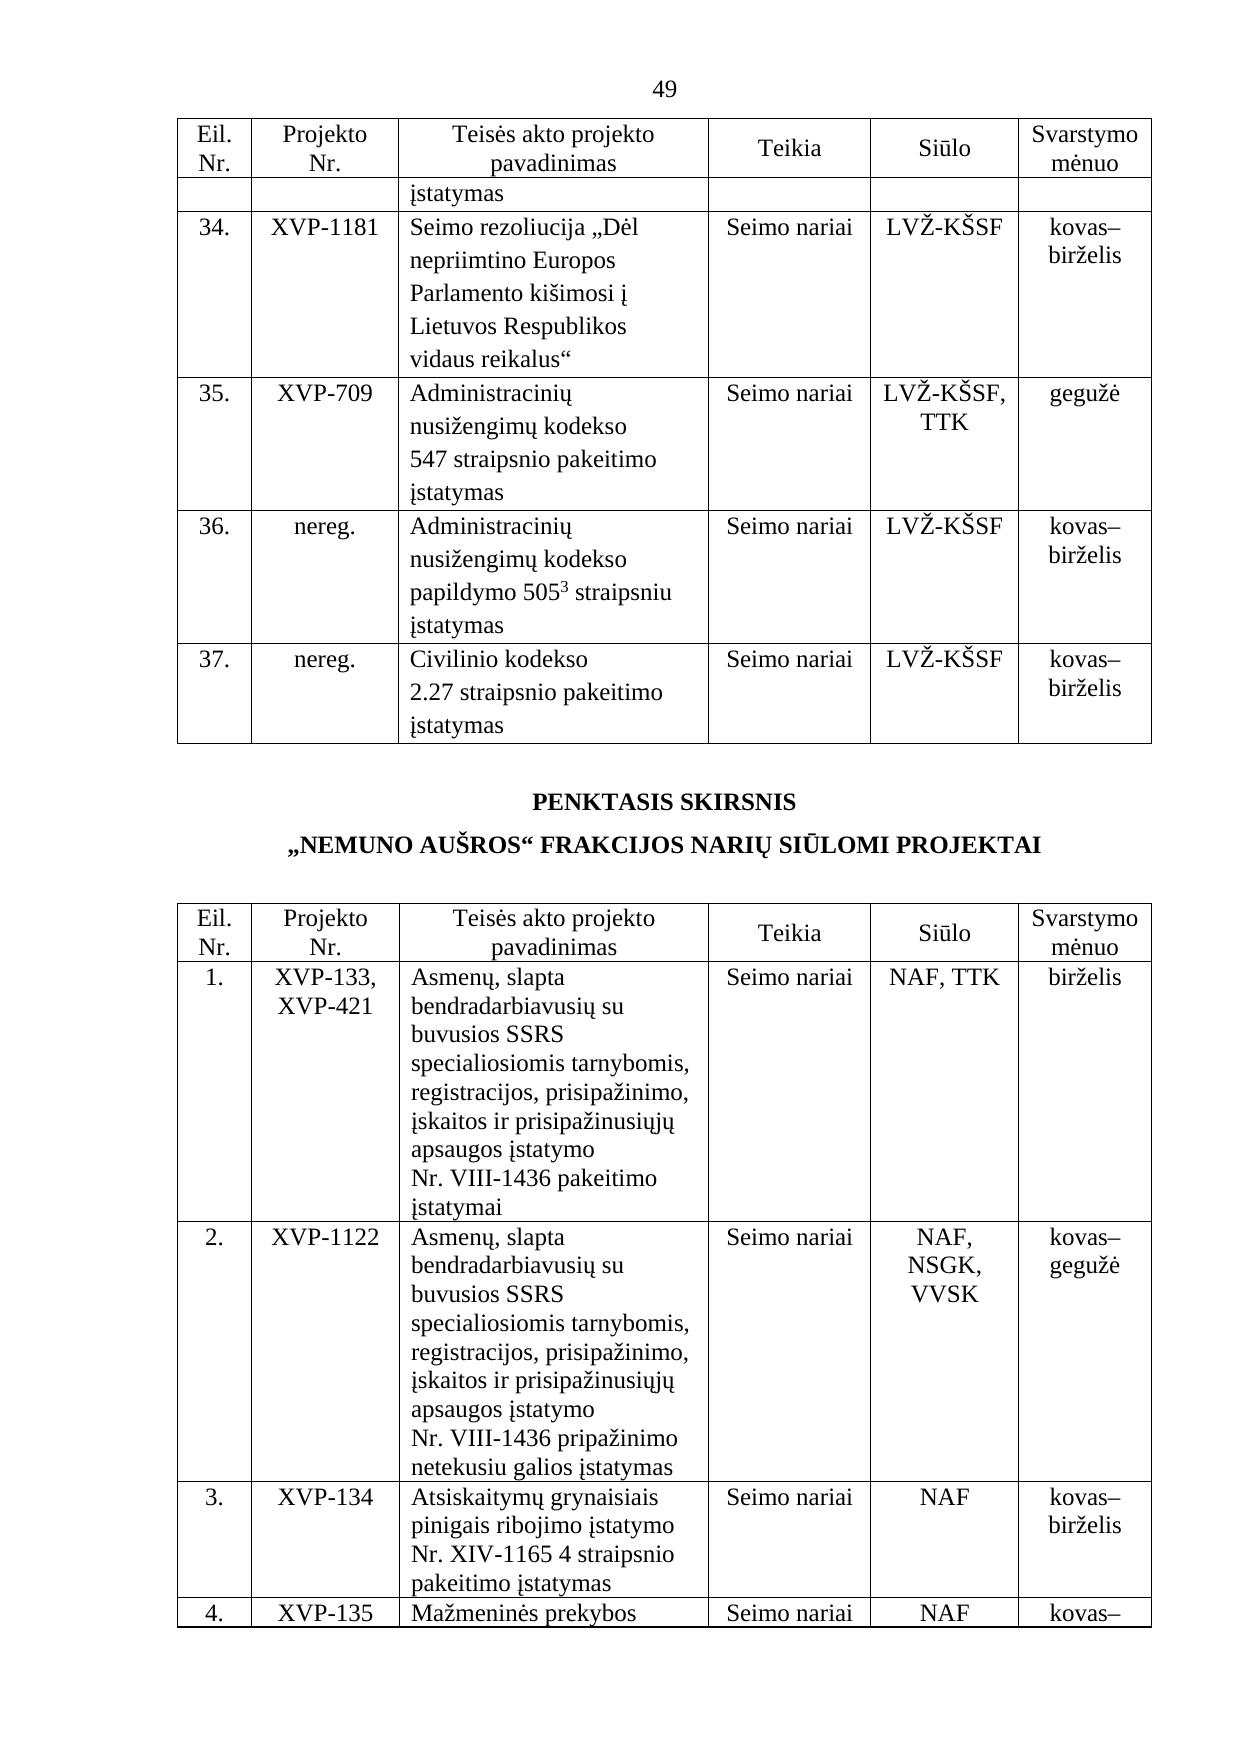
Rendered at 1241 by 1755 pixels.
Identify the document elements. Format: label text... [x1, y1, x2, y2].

table_cell Seimo nariai [709, 644, 870, 743]
text „NEMUNO AUŠROS“ FRAKCIJOS NARIŲ SIŪLOMI PROJEKTAI [177, 831, 1152, 859]
table_cell XVP-1181 [252, 212, 398, 377]
table_cell 35. [178, 378, 251, 510]
table_cell 34. [178, 212, 251, 377]
table_cell [178, 178, 251, 211]
table_cell birželis [1019, 962, 1151, 1221]
table_cell gegužė [1019, 378, 1151, 510]
table_cell 2. [178, 1222, 251, 1481]
table_cell 37. [178, 644, 251, 743]
table_cell kovas–birželis [1019, 1482, 1151, 1597]
table_cell Seimo nariai [709, 1482, 870, 1597]
table_cell [871, 178, 1018, 211]
table_cell Mažmeninės prekybos [400, 1598, 708, 1626]
table_cell nereg. [252, 644, 398, 743]
table_cell NAF, TTK [871, 962, 1018, 1221]
table_cell XVP-1122 [252, 1222, 399, 1481]
table_header Eil. Nr. [178, 119, 251, 177]
table_cell NAF, NSGK, VVSK [871, 1222, 1018, 1481]
table_cell kovas– [1019, 1598, 1151, 1626]
table_header Teikia [709, 904, 870, 961]
table_cell nereg. [252, 511, 398, 643]
table_cell NAF [871, 1598, 1018, 1626]
table_header Teisės akto projekto pavadinimas [399, 119, 708, 177]
table_cell 1. [178, 962, 251, 1221]
table_cell Asmenų, slapta bendradarbiavusių su buvusios SSRS specialiosiomis tarnybomis, registracijos, prisipažinimo, įskaitos ir prisipažinusiųjų apsaugos įstatymo Nr. VIII-1436 pripažinimo netekusiu galios įstatymas [400, 1222, 708, 1481]
table_cell Civilinio kodekso 2.27 straipsnio pakeitimo įstatymas [399, 644, 708, 743]
table_cell 4. [178, 1598, 251, 1626]
table_cell XVP-134 [252, 1482, 399, 1597]
table_header Eil. Nr. [178, 904, 251, 961]
table_cell Seimo nariai [709, 212, 870, 377]
table_cell kovas–birželis [1019, 511, 1151, 643]
table_header Siūlo [871, 904, 1018, 961]
table_cell kovas–gegužė [1019, 1222, 1151, 1481]
table_header Projekto Nr. [252, 904, 399, 961]
text PENKTASIS SKIRSNIS [177, 787, 1152, 816]
table_cell 36. [178, 511, 251, 643]
table_cell Asmenų, slapta bendradarbiavusių su buvusios SSRS specialiosiomis tarnybomis, registracijos, prisipažinimo, įskaitos ir prisipažinusiųjų apsaugos įstatymo Nr. VIII-1436 pakeitimo įstatymai [400, 962, 708, 1221]
table_cell XVP-709 [252, 378, 398, 510]
table_cell kovas–birželis [1019, 212, 1151, 377]
table_cell NAF [871, 1482, 1018, 1597]
table_cell Seimo nariai [709, 511, 870, 643]
table_cell Administracinių nusižengimų kodekso 547 straipsnio pakeitimo įstatymas [399, 378, 708, 510]
table_cell LVŽ-KŠSF [871, 212, 1018, 377]
table_header Teikia [709, 119, 870, 177]
table_cell Administracinių nusižengimų kodekso papildymo 5053 straipsniu įstatymas [399, 511, 708, 643]
table_cell Seimo rezoliucija „Dėl nepriimtino Europos Parlamento kišimosi į Lietuvos Respublikos vidaus reikalus“ [399, 212, 708, 377]
table_cell [709, 178, 870, 211]
table_cell Seimo nariai [709, 1222, 870, 1481]
table_cell Seimo nariai [709, 1598, 870, 1626]
table_cell [1019, 178, 1151, 211]
table_cell 3. [178, 1482, 251, 1597]
table_cell Seimo nariai [709, 378, 870, 510]
table_cell [252, 178, 398, 211]
table_cell LVŽ-KŠSF [871, 644, 1018, 743]
table_header Siūlo [871, 119, 1018, 177]
table_cell XVP-135 [252, 1598, 399, 1626]
table_header Svarstymo mėnuo [1019, 904, 1151, 961]
table_cell Atsiskaitymų grynaisiais pinigais ribojimo įstatymo Nr. XIV-1165 4 straipsnio pakeitimo įstatymas [400, 1482, 708, 1597]
table_header Teisės akto projekto pavadinimas [400, 904, 708, 961]
table_cell įstatymas [399, 178, 708, 211]
table_header Svarstymo mėnuo [1019, 119, 1151, 177]
table_cell LVŽ-KŠSF [871, 511, 1018, 643]
table_cell XVP-133, XVP-421 [252, 962, 399, 1221]
table_cell LVŽ-KŠSF, TTK [871, 378, 1018, 510]
table_cell kovas–birželis [1019, 644, 1151, 743]
table_header Projekto Nr. [252, 119, 398, 177]
table_cell Seimo nariai [709, 962, 870, 1221]
